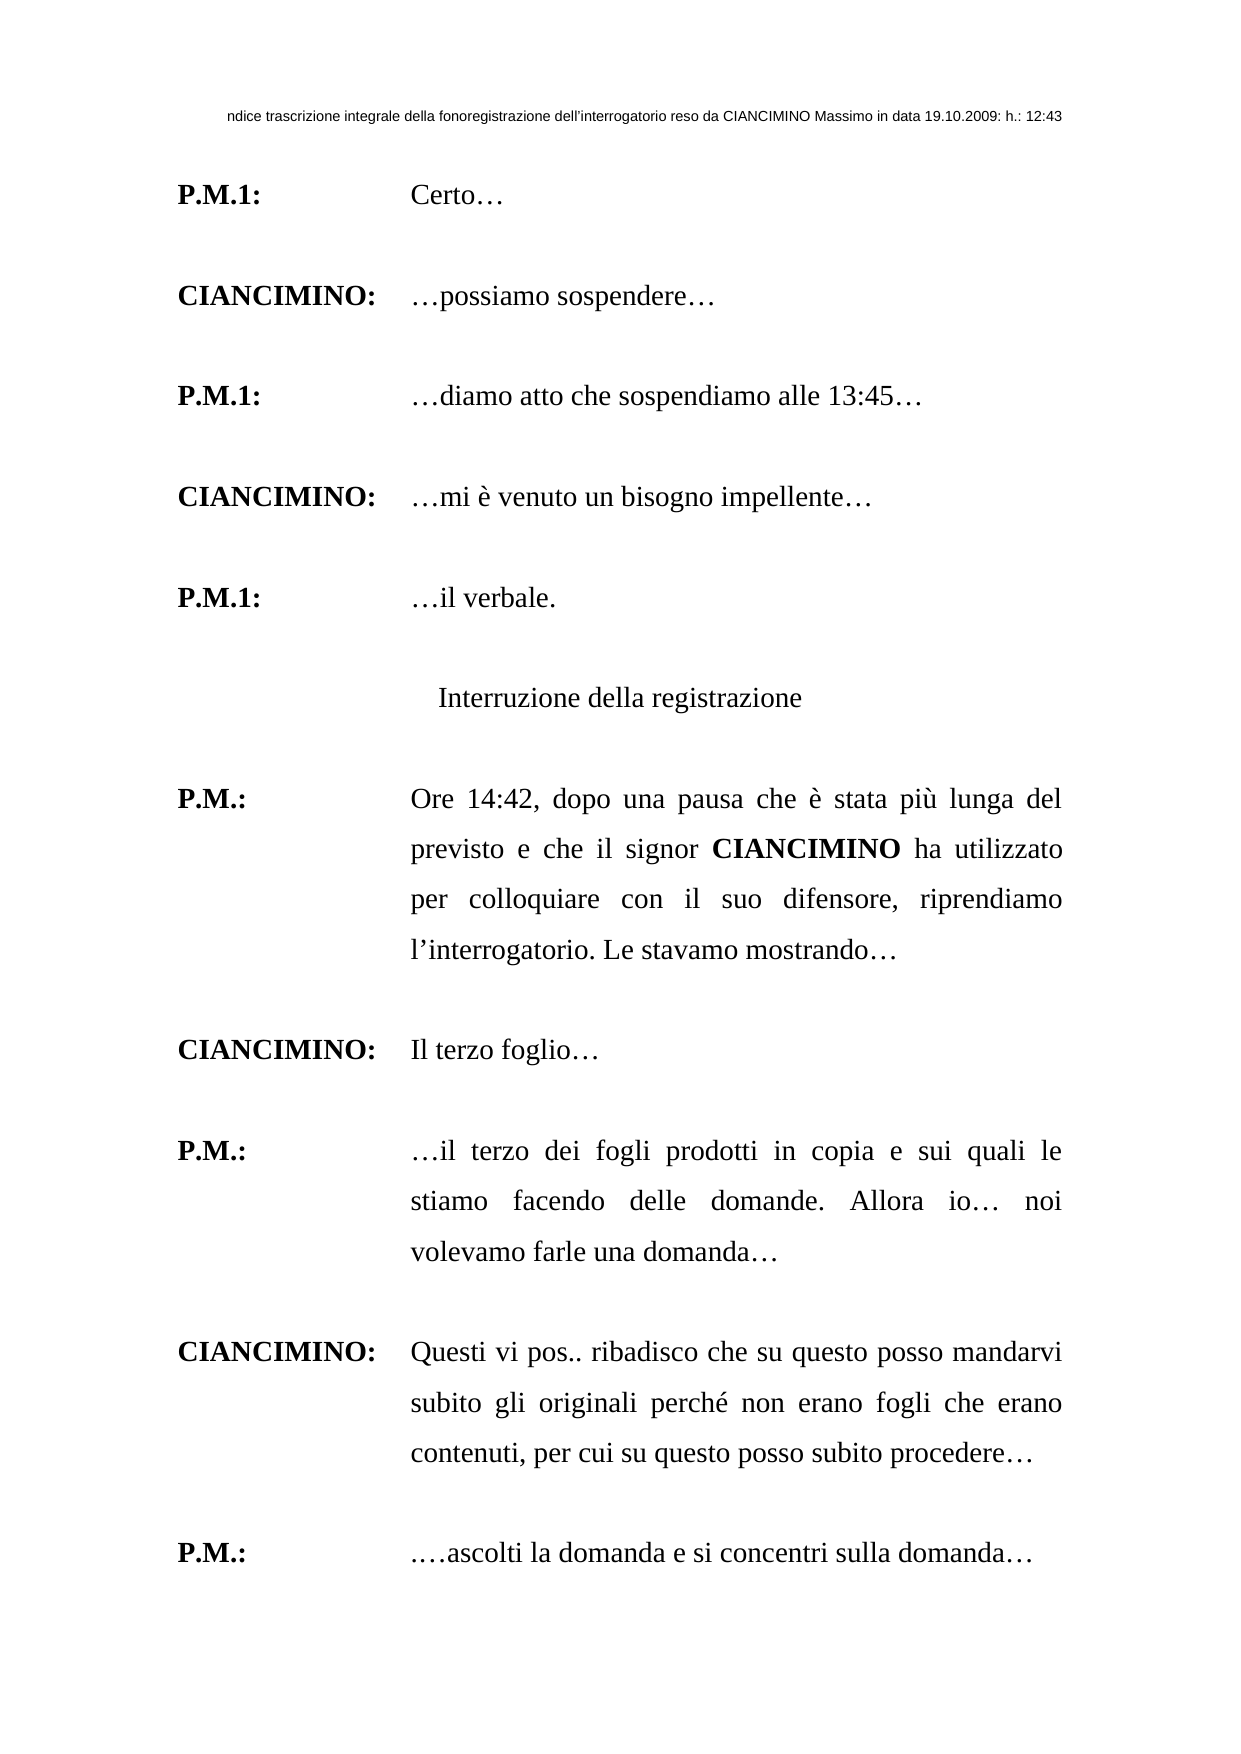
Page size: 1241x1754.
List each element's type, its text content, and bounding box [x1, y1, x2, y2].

text P.M.1: …diamo atto che sospendiamo alle 13:45… [177, 378, 1063, 412]
text CIANCIMINO: …possiamo sospendere… [177, 278, 1063, 311]
text CIANCIMINO: Il terzo foglio… [177, 1032, 1063, 1066]
text P.M.1: Certo… [177, 177, 1063, 211]
text P.M.: .…ascolti la domanda e si concentri sulla domanda… [177, 1536, 1063, 1569]
text P.M.: …il terzo dei fogli prodotti in copia e sui quali le stiamo facendo delle domande. Allora io… noi volevamo farle una domanda… [177, 1133, 1063, 1267]
text P.M.: Ore 14:42, dopo una pausa che è stata più lunga del previsto e che il signor CIANCIMINO ha utilizzato per colloquiare con il suo difensore, riprendiamo l’interrogatorio. Le stavamo mostrando… [177, 781, 1063, 965]
text CIANCIMINO: …mi è venuto un bisogno impellente… [177, 479, 1063, 513]
text CIANCIMINO: Questi vi pos.. ribadisco che su questo posso mandarvi subito gli originali perché non erano fogli che erano contenuti, per cui su questo posso subito procedere… [177, 1334, 1063, 1468]
text Interruzione della registrazione [177, 680, 1063, 714]
text P.M.1: …il verbale. [177, 580, 1063, 613]
